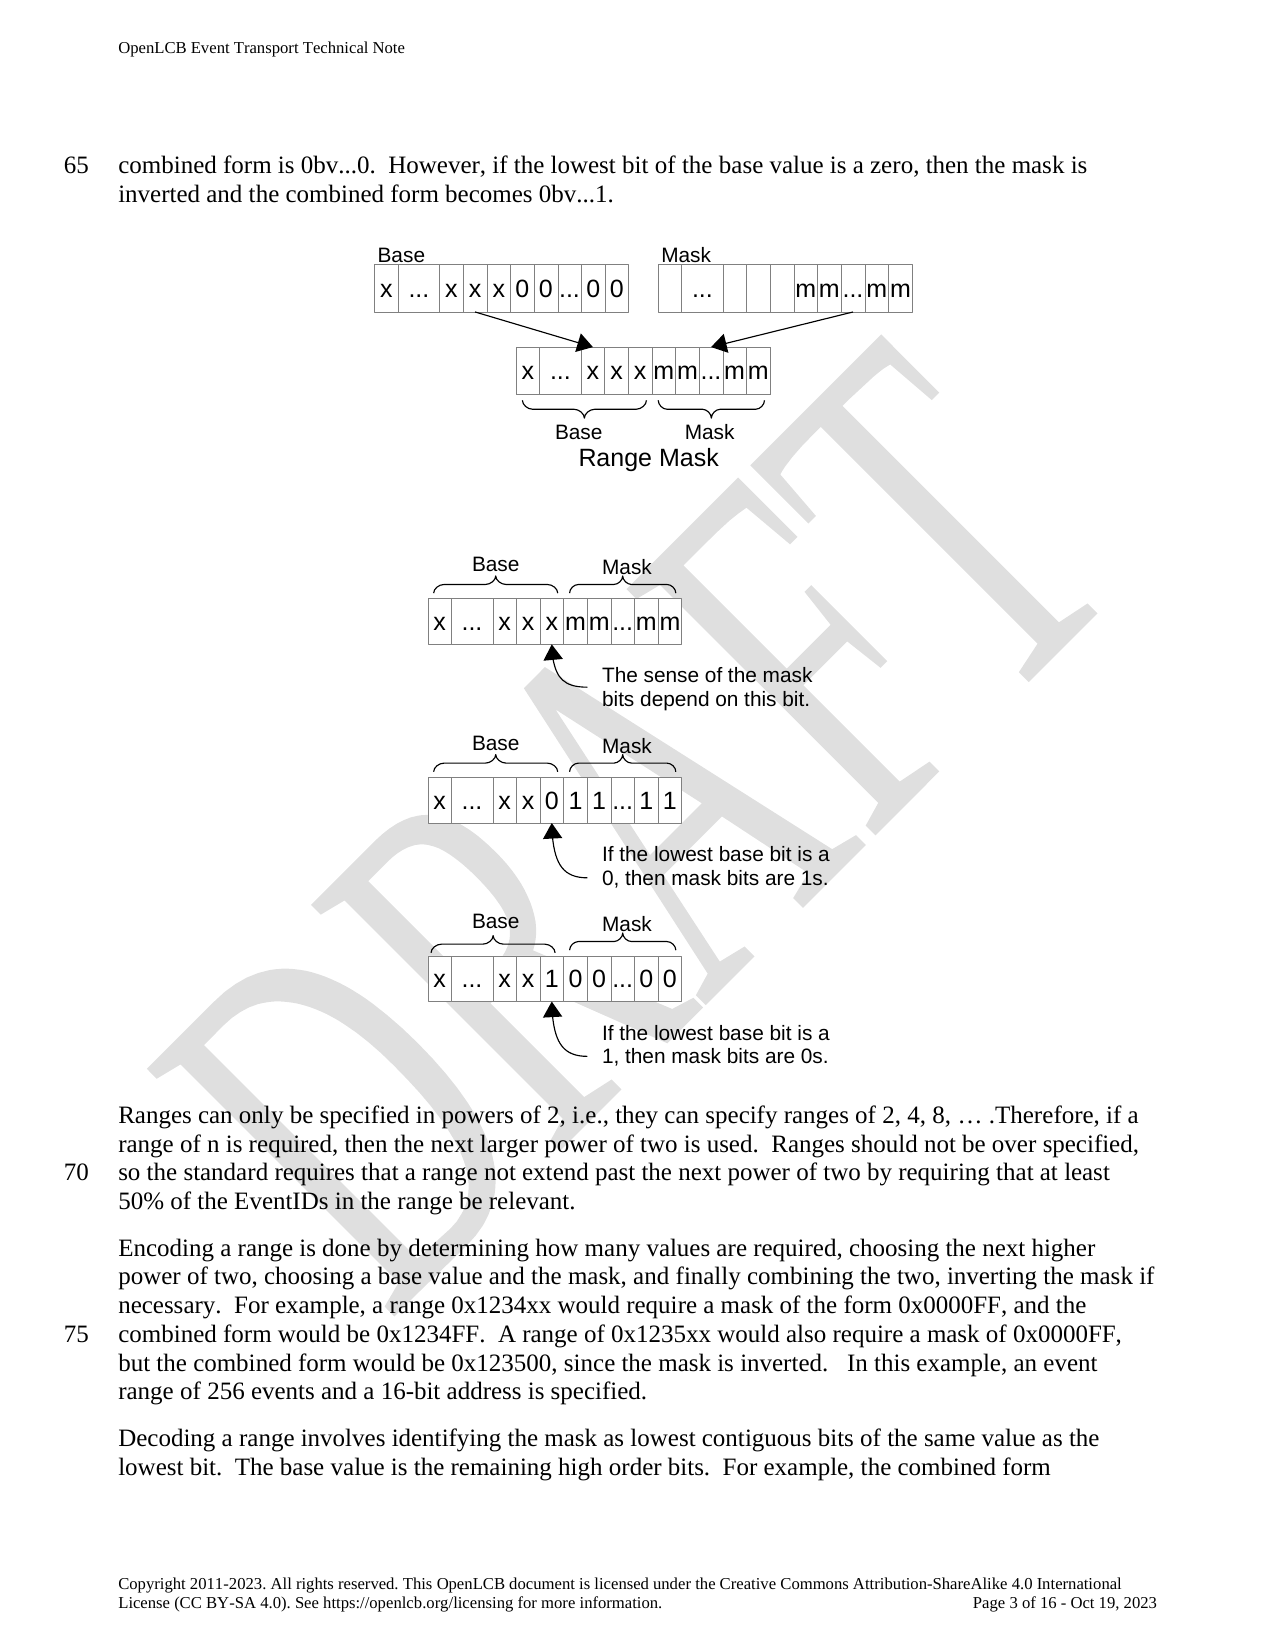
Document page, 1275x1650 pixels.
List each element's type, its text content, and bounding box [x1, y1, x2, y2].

text combined form is 0bv...0. However, if the lowest bit of the base value is a zero, then the mask is inverted and the combined form becomes 0bv...1. [118, 150, 1157, 207]
text Decoding a range involves identifying the mask as lowest contiguous bits of the same value as the lowest bit. The base value is the remaining high order bits. For example, the combined form [118, 1423, 1157, 1480]
text Ranges can only be specified in powers of 2, i.e., they can specify ranges of 2, 4, 8, … .Therefore, if a range of n is required, then the next larger power of two is used. Ranges should not be over specified, so the standard requires that a range not extend past the next power of two by requiring that at least 50% of the EventIDs in the range be relevant. [118, 526, 1157, 1215]
text Encoding a range is done by determining how many values are required, choosing the next higher power of two, choosing a base value and the mask, and finally combining the two, inverting the mask if necessary. For example, a range 0x1234xx would require a mask of the form 0x0000FF, and the combined form would be 0x1234FF. A range of 0x1235xx would also require a mask of 0x0000FF, but the combined form would be 0x123500, since the mask is inverted. In this example, an event range of 256 events and a 16-bit address is specified. [118, 1233, 1157, 1405]
